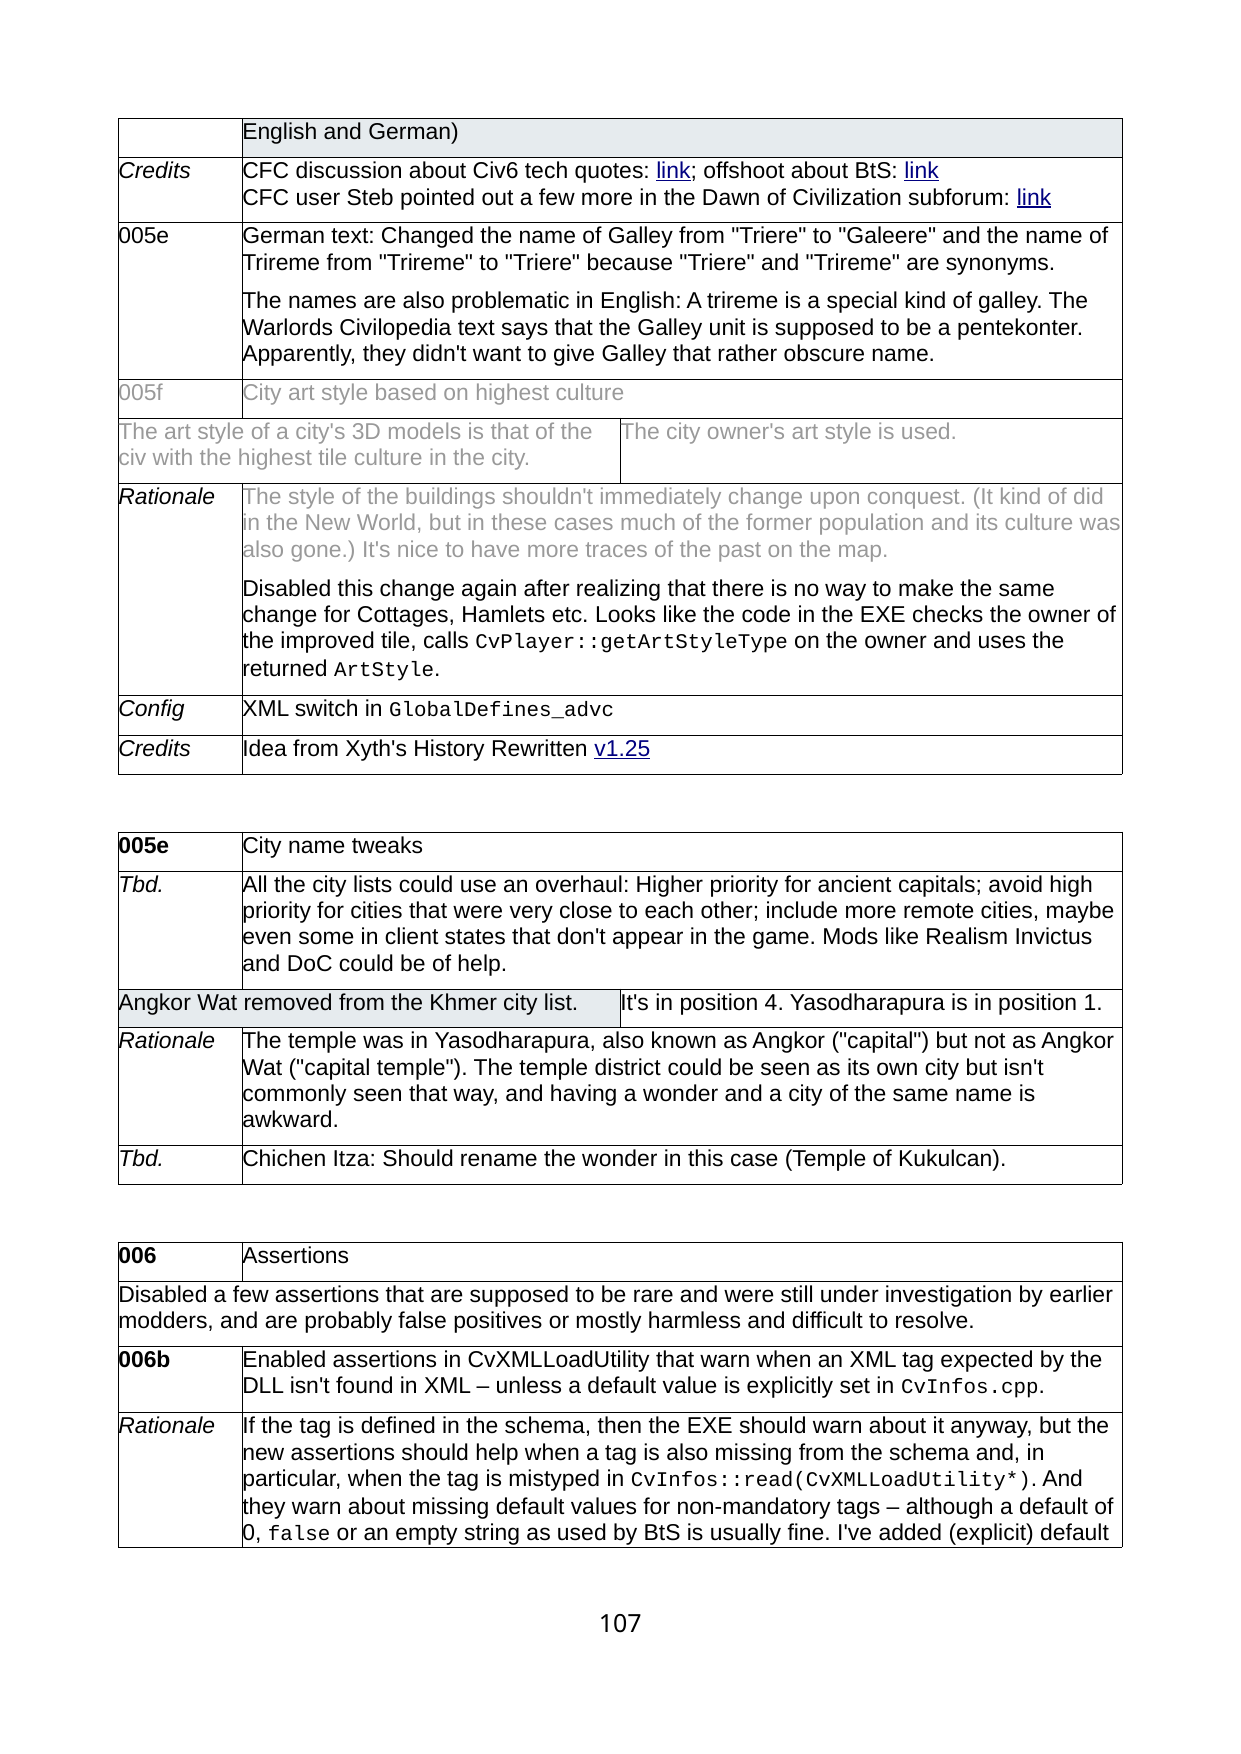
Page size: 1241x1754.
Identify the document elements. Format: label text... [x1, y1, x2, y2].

table_cell The city owner's art style is used. [621, 419, 1122, 483]
table_header City name tweaks [243, 833, 1122, 871]
table_cell If the tag is defined in the schema, then the EXE should warn about it anyway, but the new assertions should help when a tag is also missing from the schema and, in particular, when the tag is mistyped in CvInfos::read(CvXMLLoadUtility*). And they warn about missing default values for non-mandatory tags – although a default of 0, false or an empty string as used by BtS is usually fine. I've added (explicit) default [243, 1413, 1122, 1547]
table_cell The temple was in Yasodharapura, also known as Angkor ("capital") but not as Angkor Wat ("capital temple"). The temple district could be seen as its own city but isn't commonly seen that way, and having a wonder and a city of the same name is awkward. [243, 1028, 1122, 1145]
table_cell Credits [119, 736, 242, 774]
table_cell 005f [119, 380, 242, 418]
table_cell Angkor Wat removed from the Khmer city list. [119, 990, 620, 1027]
table_header 005e [119, 833, 242, 871]
table_cell Enabled assertions in CvXMLLoadUtility that warn when an XML tag expected by the DLL isn't found in XML – unless a default value is explicitly set in CvInfos.cpp. [243, 1347, 1122, 1412]
table_cell The style of the buildings shouldn't immediately change upon conquest. (It kind of did in the New World, but in these cases much of the former population and its culture was also gone.) It's nice to have more traces of the past on the map. Disabled this change again after realizing that there is no way to make the same change for Cottages, Hamlets etc. Looks like the code in the EXE checks the owner of the improved tile, calls CvPlayer::getArtStyleType on the owner and uses the returned ArtStyle. [243, 484, 1122, 695]
table_cell The art style of a city's 3D models is that of the civ with the highest tile culture in the city. [119, 419, 620, 483]
table_cell Tbd. [119, 1146, 242, 1184]
table_cell Chichen Itza: Should rename the wonder in this case (Temple of Kukulcan). [243, 1146, 1122, 1184]
table_cell Tbd. [119, 872, 242, 988]
table_cell 005e [119, 223, 242, 379]
table_header Assertions [243, 1243, 1122, 1281]
table_cell English and German) [243, 119, 1122, 157]
table_cell [119, 119, 242, 157]
table_cell It's in position 4. Yasodharapura is in position 1. [621, 990, 1122, 1027]
table_cell Rationale [119, 484, 242, 695]
table_cell Disabled a few assertions that are supposed to be rare and were still under investigation by earlier modders, and are probably false positives or mostly harmless and difficult to resolve. [119, 1282, 1122, 1346]
table_cell CFC discussion about Civ6 tech quotes: link; offshoot about BtS: link CFC user Steb pointed out a few more in the Dawn of Civilization subforum: link [243, 158, 1122, 222]
table_cell Idea from Xyth's History Rewritten v1.25 [243, 736, 1122, 774]
table_cell Rationale [119, 1028, 242, 1145]
table_header 006 [119, 1243, 242, 1281]
table_cell All the city lists could use an overhaul: Higher priority for ancient capitals; avoid high priority for cities that were very close to each other; include more remote cities, maybe even some in client states that don't appear in the game. Mods like Realism Invictus and DoC could be of help. [243, 872, 1122, 988]
table_cell Config [119, 696, 242, 735]
table_cell Rationale [119, 1413, 242, 1547]
table_cell 006b [119, 1347, 242, 1412]
table_cell City art style based on highest culture [243, 380, 1122, 418]
table_cell XML switch in GlobalDefines_advc [243, 696, 1122, 735]
table_cell Credits [119, 158, 242, 222]
table_cell German text: Changed the name of Galley from "Triere" to "Galeere" and the name of Trireme from "Trireme" to "Triere" because "Triere" and "Trireme" are synonyms. The names are also problematic in English: A trireme is a special kind of galley. The Warlords Civilopedia text says that the Galley unit is supposed to be a pentekonter. Apparently, they didn't want to give Galley that rather obscure name. [243, 223, 1122, 379]
